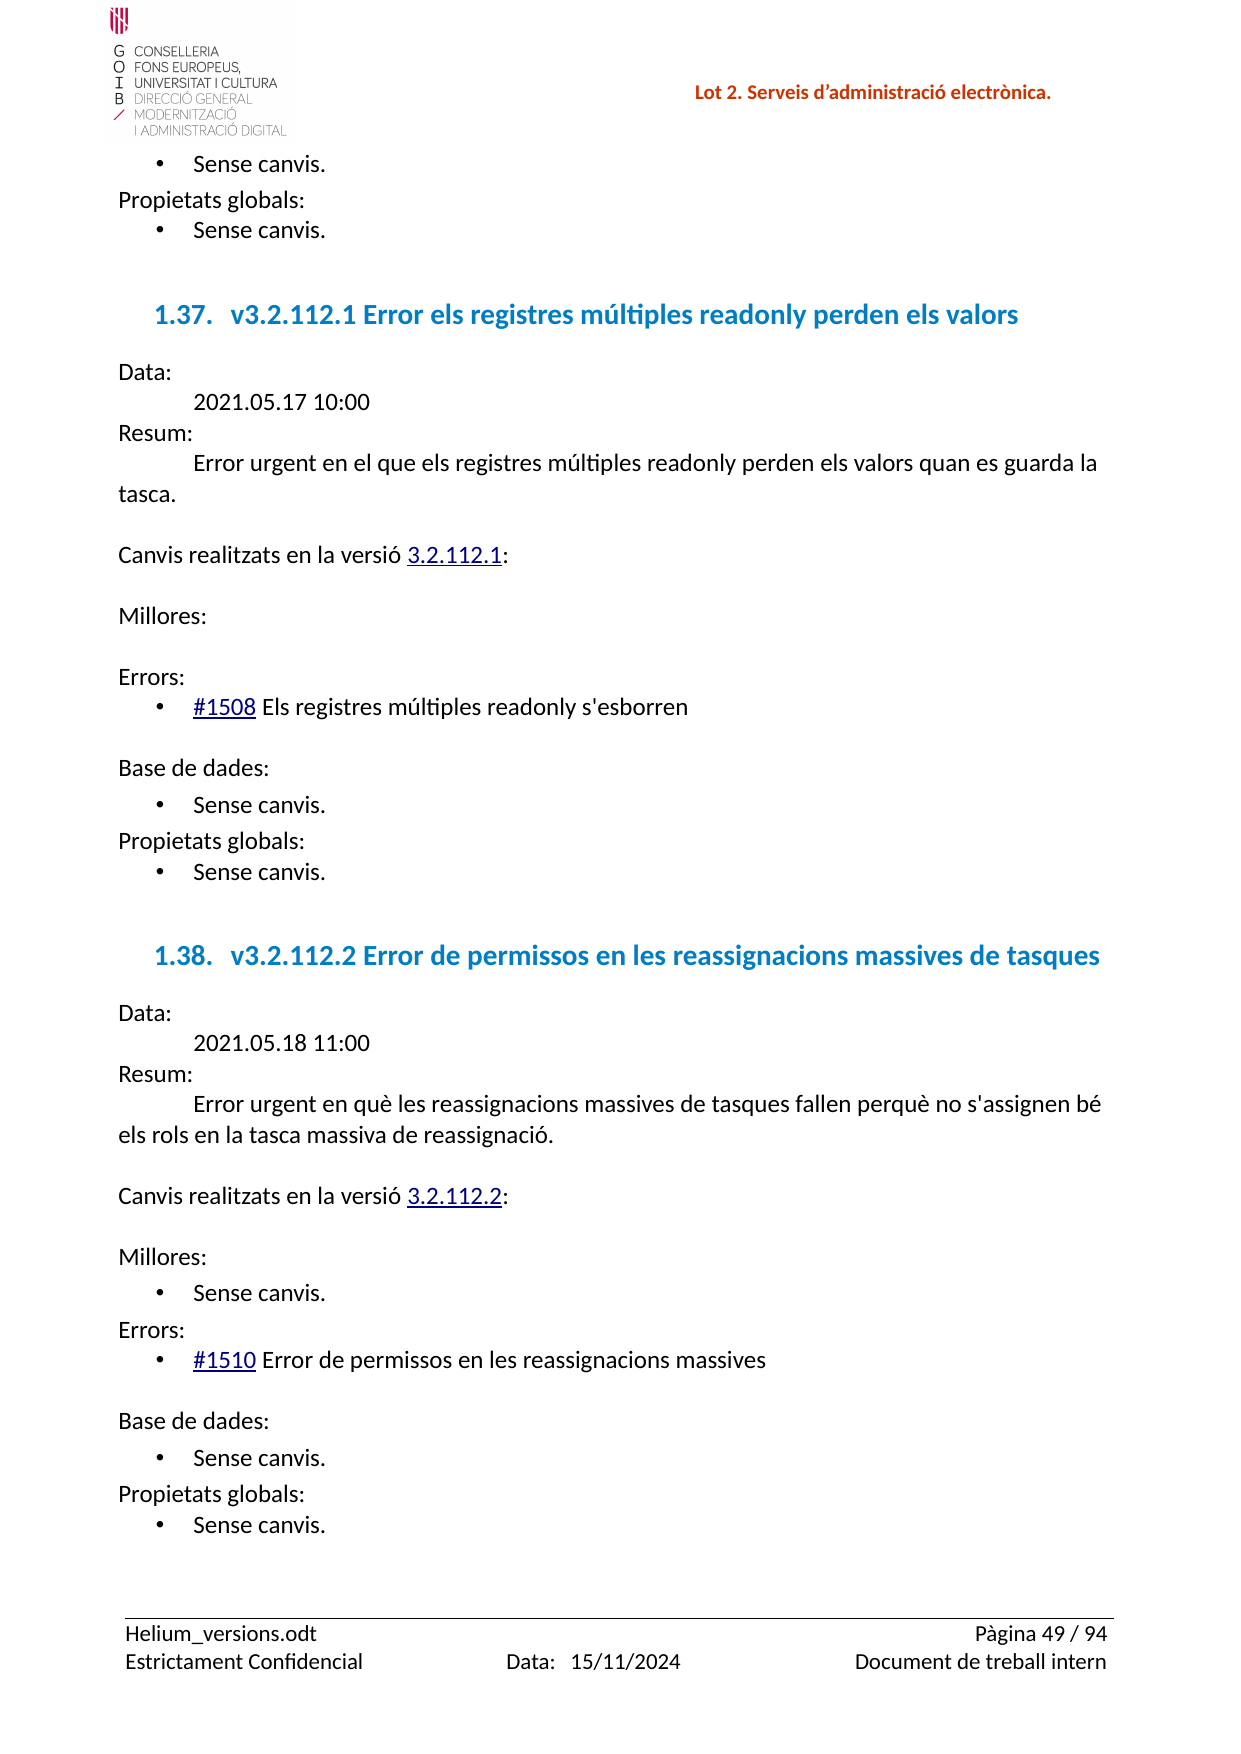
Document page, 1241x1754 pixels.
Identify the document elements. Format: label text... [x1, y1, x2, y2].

list Sense canvis. [156, 856, 1122, 886]
list Sense canvis. [156, 1509, 1122, 1539]
text 2021.05.17 10:00 [118, 386, 1122, 417]
subtitle v3.2.112.2 Error de permissos en les reassignacions massives de tasques [153, 937, 1122, 973]
text Resum: [118, 417, 1122, 447]
list Sense canvis. [156, 148, 1122, 178]
text Propietats globals: [118, 825, 1122, 856]
text Millores: [118, 600, 1122, 630]
list Sense canvis. [156, 789, 1122, 819]
text Base de dades: [118, 1405, 1122, 1436]
text Canvis realitzats en la versió 3.2.112.2: [118, 1180, 1122, 1210]
list Sense canvis. [156, 215, 1122, 245]
text Errors: [118, 1314, 1122, 1344]
text Data: [118, 997, 1122, 1027]
text Resum: [118, 1058, 1122, 1088]
text 2021.05.18 11:00 [118, 1027, 1122, 1058]
text Data: [118, 356, 1122, 386]
text Propietats globals: [118, 184, 1122, 215]
subtitle v3.2.112.1 Error els registres múltiples readonly perden els valors [153, 296, 1122, 332]
list #1508 Els registres múltiples readonly s'esborren [156, 691, 1122, 722]
list Sense canvis. [156, 1277, 1122, 1308]
text Canvis realitzats en la versió 3.2.112.1: [118, 539, 1122, 569]
text Millores: [118, 1241, 1122, 1271]
text Errors: [118, 661, 1122, 691]
text Base de dades: [118, 752, 1122, 783]
picture [100, 0, 297, 144]
text Error urgent en el que els registres múltiples readonly perden els valors quan es guarda la tasca. [118, 447, 1122, 508]
text Error urgent en què les reassignacions massives de tasques fallen perquè no s'assignen bé els rols en la tasca massiva de reassignació. [118, 1088, 1122, 1149]
text Propietats globals: [118, 1478, 1122, 1509]
list #1510 Error de permissos en les reassignacions massives [156, 1344, 1122, 1375]
list Sense canvis. [156, 1442, 1122, 1472]
